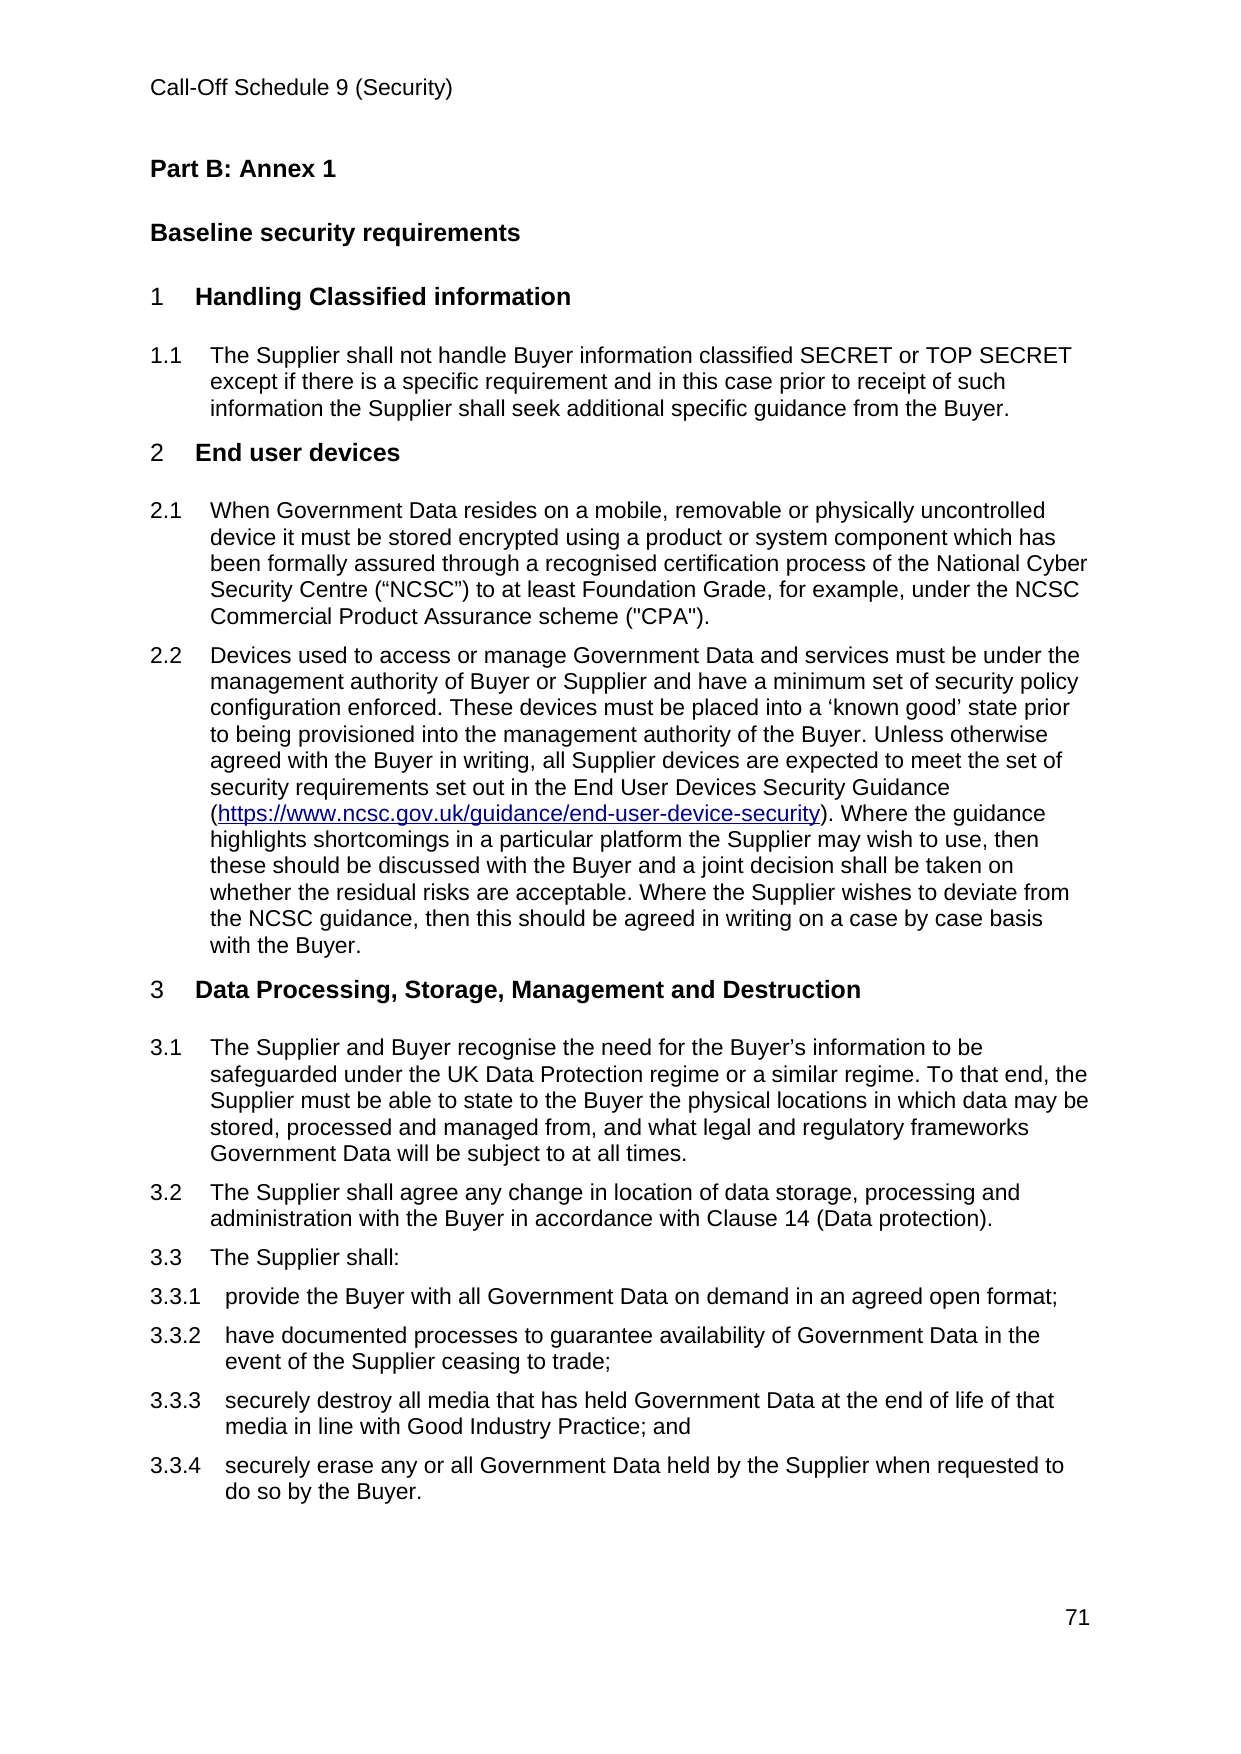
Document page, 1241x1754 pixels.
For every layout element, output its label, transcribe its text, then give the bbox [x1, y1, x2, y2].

subtitle Handling Classified information [150, 282, 1090, 311]
list The Supplier shall agree any change in location of data storage, processing and administration with the Buyer in accordance with Clause 14 (Data protection). [150, 1179, 1090, 1231]
list have documented processes to guarantee availability of Government Data in the event of the Supplier ceasing to trade; [150, 1322, 1090, 1374]
subtitle Part B: Annex 1 [150, 154, 1090, 183]
list The Supplier shall: [150, 1244, 1090, 1270]
subtitle Baseline security requirements [150, 218, 1090, 247]
subtitle End user devices [150, 438, 1090, 466]
list provide the Buyer with all Government Data on demand in an agreed open format; [150, 1283, 1090, 1309]
list When Government Data resides on a mobile, removable or physically uncontrolled device it must be stored encrypted using a product or system component which has been formally assured through a recognised certification process of the National Cyber Security Centre (“NCSC”) to at least Foundation Grade, for example, under the NCSC Commercial Product Assurance scheme ("CPA"). [150, 497, 1090, 629]
list securely erase any or all Government Data held by the Supplier when requested to do so by the Buyer. [150, 1452, 1090, 1505]
list The Supplier and Buyer recognise the need for the Buyer’s information to be safeguarded under the UK Data Protection regime or a similar regime. To that end, the Supplier must be able to state to the Buyer the physical locations in which data may be stored, processed and managed from, and what legal and regulatory frameworks Government Data will be subject to at all times. [150, 1034, 1090, 1166]
list Devices used to access or manage Government Data and services must be under the management authority of Buyer or Supplier and have a minimum set of security policy configuration enforced. These devices must be placed into a ‘known good’ state prior to being provisioned into the management authority of the Buyer. Unless otherwise agreed with the Buyer in writing, all Supplier devices are expected to meet the set of security requirements set out in the End User Devices Security Guidance (https://www.ncsc.gov.uk/guidance/end-user-device-security). Where the guidance highlights shortcomings in a particular platform the Supplier may wish to use, then these should be discussed with the Buyer and a joint decision shall be taken on whether the residual risks are acceptable. Where the Supplier wishes to deviate from the NCSC guidance, then this should be agreed in writing on a case by case basis with the Buyer. [150, 642, 1090, 958]
subtitle Data Processing, Storage, Management and Destruction [150, 974, 1090, 1003]
list securely destroy all media that has held Government Data at the end of life of that media in line with Good Industry Practice; and [150, 1387, 1090, 1439]
list The Supplier shall not handle Buyer information classified SECRET or TOP SECRET except if there is a specific requirement and in this case prior to receipt of such information the Supplier shall seek additional specific guidance from the Buyer. [150, 342, 1090, 421]
